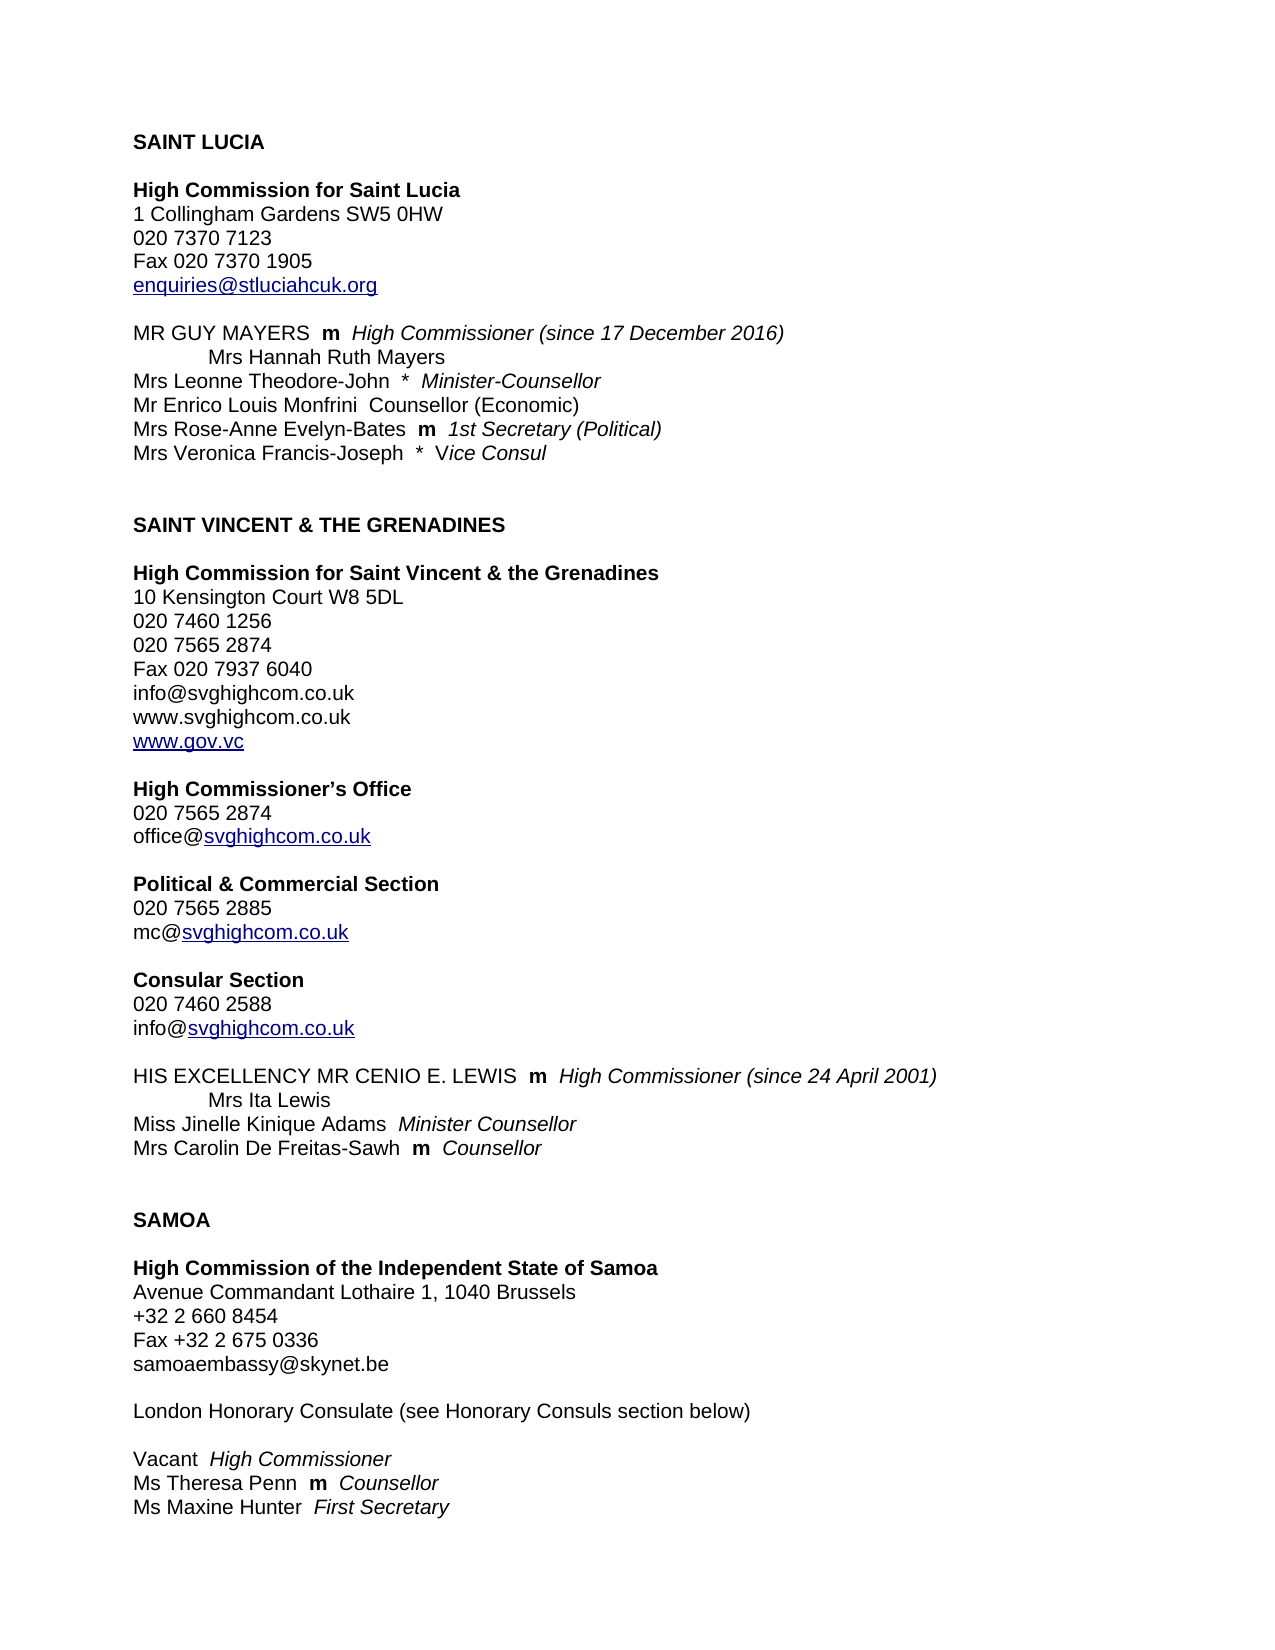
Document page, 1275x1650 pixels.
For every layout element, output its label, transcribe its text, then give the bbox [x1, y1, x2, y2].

text samoaembassy@skynet.be [133, 1351, 1181, 1375]
text Mrs Leonne Theodore-John * Minister-Counsellor [133, 369, 1181, 393]
subtitle SAINT LUCIA [133, 129, 1181, 153]
text Mrs Ita Lewis [133, 1088, 1181, 1112]
text info@svghighcom.co.uk [133, 1016, 1181, 1040]
text Fax 020 7937 6040 [133, 657, 1181, 681]
text Ms Maxine Hunter First Secretary [133, 1495, 1181, 1519]
text Mrs Carolin De Freitas-Sawh m Counsellor [133, 1136, 1181, 1160]
text 1 Collingham Gardens SW5 0HW [133, 201, 1181, 225]
subtitle High Commission of the Independent State of Samoa [133, 1256, 1181, 1279]
text office@svghighcom.co.uk [133, 824, 1181, 848]
text info@svghighcom.co.uk [133, 681, 1181, 704]
text enquiries@stluciahcuk.org [133, 273, 1181, 297]
text 020 7565 2874 [133, 800, 1181, 824]
text Political & Commercial Section [133, 872, 1181, 896]
text London Honorary Consulate (see Honorary Consuls section below) [133, 1399, 1181, 1423]
text Fax 020 7370 1905 [133, 249, 1181, 273]
text 020 7565 2874 [133, 633, 1181, 657]
text 10 Kensington Court W8 5DL [133, 585, 1181, 609]
text Avenue Commandant Lothaire 1, 1040 Brussels [133, 1279, 1181, 1303]
text www.svghighcom.co.uk [133, 704, 1181, 728]
text High Commission for Saint Vincent & the Grenadines [133, 561, 1181, 585]
text SAINT VINCENT & THE GRENADINES [133, 513, 1181, 537]
text 020 7565 2885 [133, 896, 1181, 920]
text Ms Theresa Penn m Counsellor [133, 1471, 1181, 1495]
text Mrs Rose-Anne Evelyn-Bates m 1st Secretary (Political) [133, 417, 1181, 441]
text Vacant High Commissioner [133, 1447, 1181, 1471]
text Consular Section [133, 968, 1181, 992]
text HIS EXCELLENCY MR CENIO E. LEWIS m High Commissioner (since 24 April 2001) [133, 1064, 1181, 1088]
text mc@svghighcom.co.uk [133, 920, 1181, 944]
text 020 7460 2588 [133, 992, 1181, 1016]
text +32 2 660 8454 [133, 1303, 1181, 1327]
text Mr Enrico Louis Monfrini Counsellor (Economic) [133, 393, 1181, 417]
text Mrs Veronica Francis-Joseph * Vice Consul [133, 441, 1181, 465]
text High Commissioner’s Office [133, 776, 1181, 800]
text SAMOA [133, 1208, 1181, 1232]
text Mrs Hannah Ruth Mayers [133, 345, 1181, 369]
text High Commission for Saint Lucia [133, 177, 1181, 201]
text 020 7370 7123 [133, 225, 1181, 249]
text Miss Jinelle Kinique Adams Minister Counsellor [133, 1112, 1181, 1136]
text 020 7460 1256 [133, 609, 1181, 633]
text Fax +32 2 675 0336 [133, 1327, 1181, 1351]
text MR GUY MAYERS m High Commissioner (since 17 December 2016) [133, 321, 1181, 345]
text www.gov.vc [133, 728, 1181, 752]
